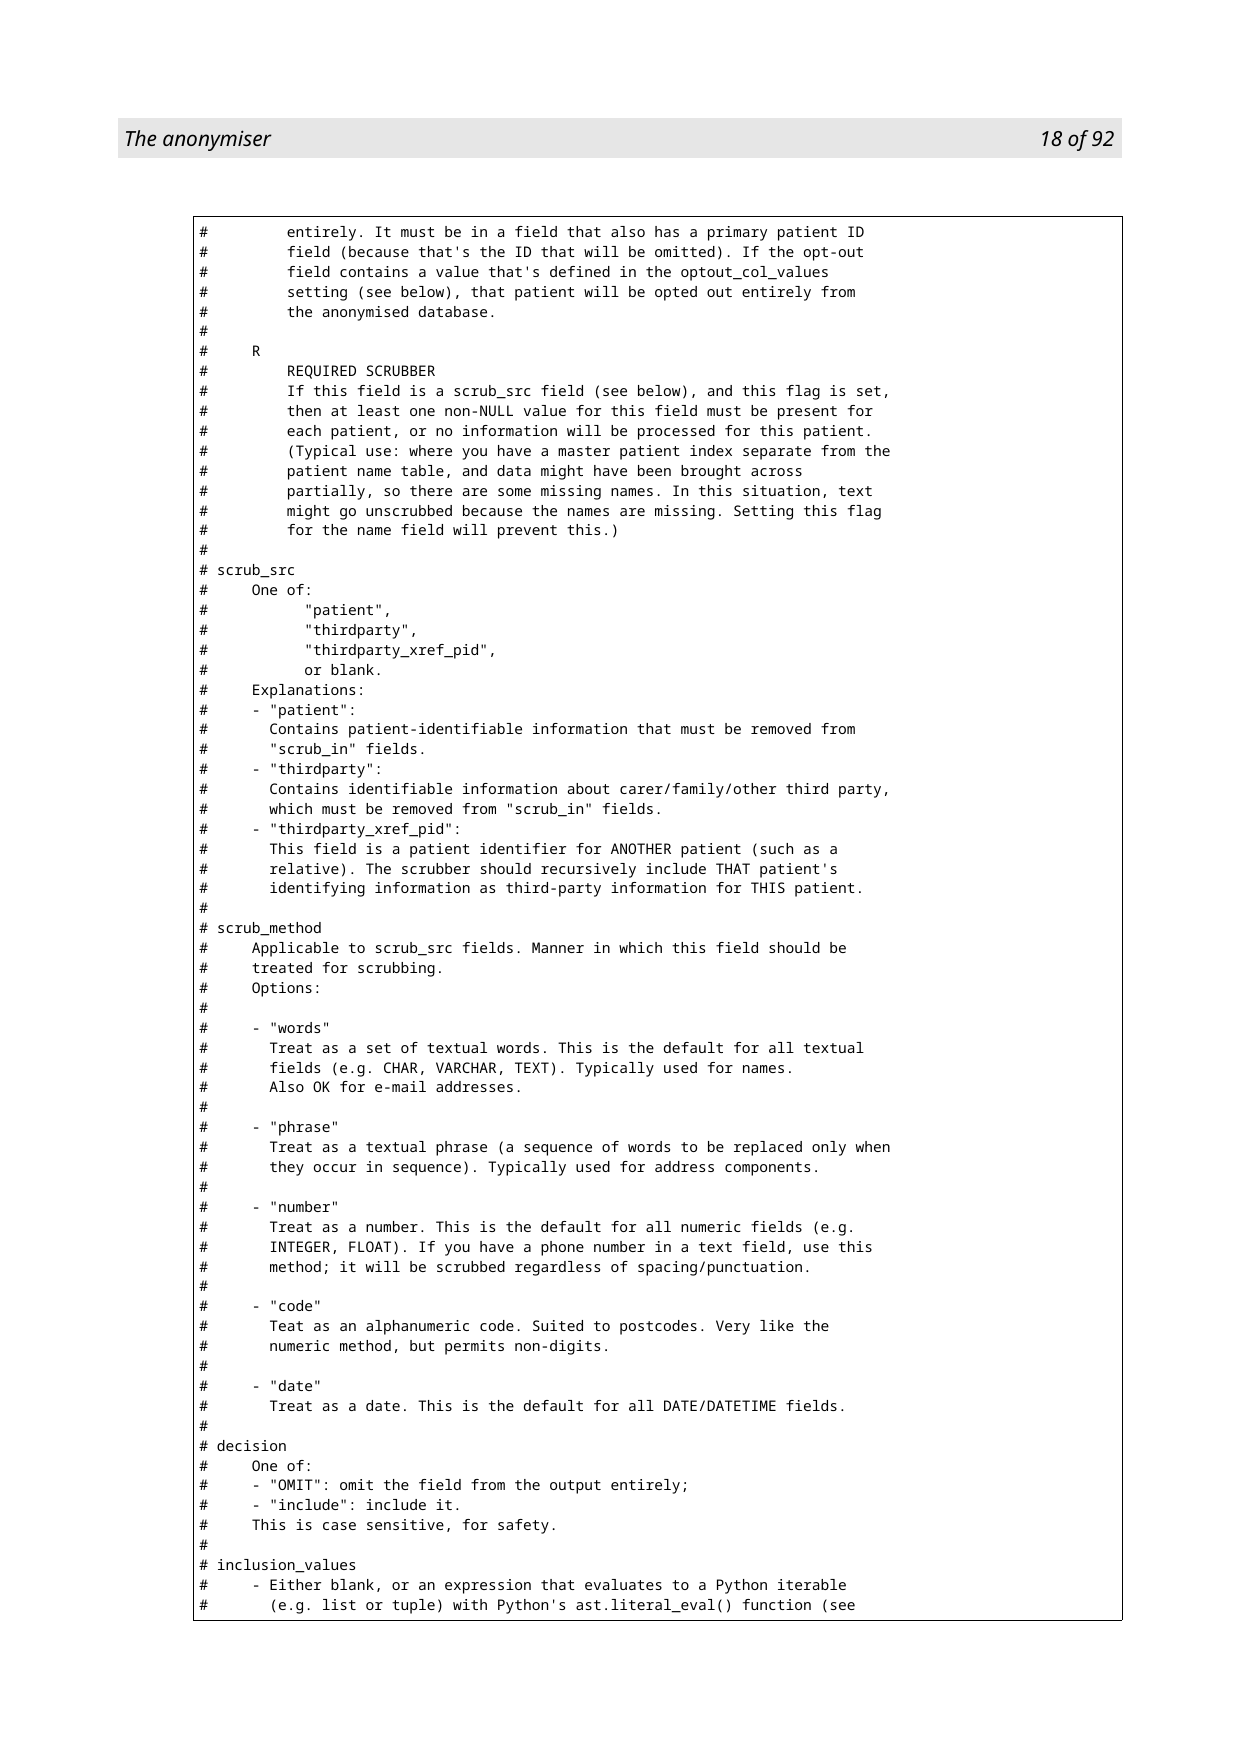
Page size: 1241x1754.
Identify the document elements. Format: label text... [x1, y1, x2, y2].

table_header # entirely. It must be in a field that also has a primary patient ID # field (because that's the ID that will be omitted). If the opt-out # field contains a value that's defined in the optout_col_values # setting (see below), that patient will be opted out entirely from # the anonymised database. # # R # REQUIRED SCRUBBER # If this field is a scrub_src field (see below), and this flag is set, # then at least one non-NULL value for this field must be present for # each patient, or no information will be processed for this patient. # (Typical use: where you have a master patient index separate from the # patient name table, and data might have been brought across # partially, so there are some missing names. In this situation, text # might go unscrubbed because the names are missing. Setting this flag # for the name field will prevent this.) # # scrub_src # One of: # "patient", # "thirdparty", # "thirdparty_xref_pid", # or blank. # Explanations: # - "patient": # Contains patient-identifiable information that must be removed from # "scrub_in" fields. # - "thirdparty": # Contains identifiable information about carer/family/other third party, # which must be removed from "scrub_in" fields. # - "thirdparty_xref_pid": # This field is a patient identifier for ANOTHER patient (such as a # relative). The scrubber should recursively include THAT patient's # identifying information as third-party information for THIS patient. # # scrub_method # Applicable to scrub_src fields. Manner in which this field should be # treated for scrubbing. # Options: # # - "words" # Treat as a set of textual words. This is the default for all textual # fields (e.g. CHAR, VARCHAR, TEXT). Typically used for names. # Also OK for e-mail addresses. # # - "phrase" # Treat as a textual phrase (a sequence of words to be replaced only when # they occur in sequence). Typically used for address components. # # - "number" # Treat as a number. This is the default for all numeric fields (e.g. # INTEGER, FLOAT). If you have a phone number in a text field, use this # method; it will be scrubbed regardless of spacing/punctuation. # # - "code" # Teat as an alphanumeric code. Suited to postcodes. Very like the # numeric method, but permits non-digits. # # - "date" # Treat as a date. This is the default for all DATE/DATETIME fields. # # decision # One of: # - "OMIT": omit the field from the output entirely; # - "include": include it. # This is case sensitive, for safety. # # inclusion_values # - Either blank, or an expression that evaluates to a Python iterable # (e.g. list or tuple) with Python's ast.literal_eval() function (see [194, 217, 1122, 1620]
